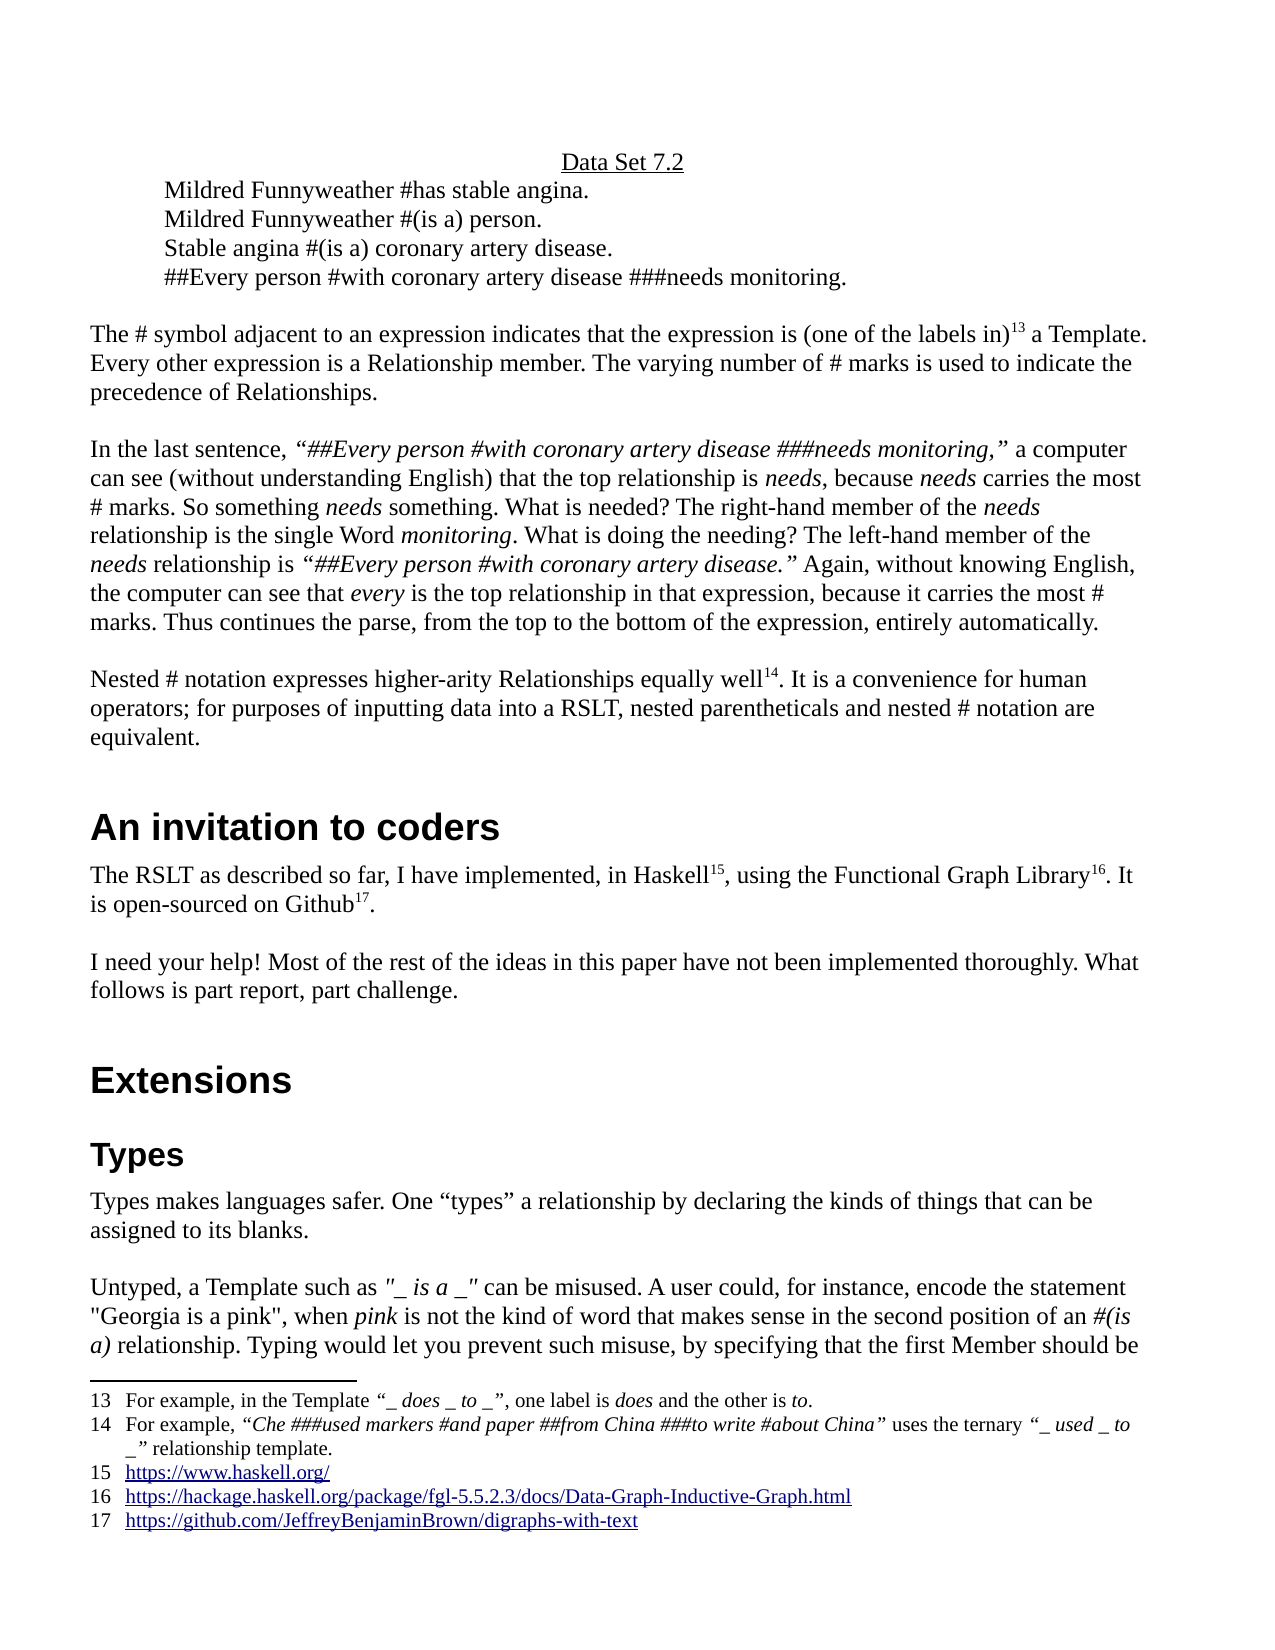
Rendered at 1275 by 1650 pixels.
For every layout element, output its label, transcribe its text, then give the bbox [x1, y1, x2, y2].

subtitle An invitation to coders [90, 804, 1155, 848]
text Types makes languages safer. One “types” a relationship by declaring the kinds of things that can be assigned to its blanks. [90, 1186, 1155, 1244]
text https://hackage.haskell.org/package/fgl-5.5.2.3/docs/Data-Graph-Inductive-Graph.html [90, 1484, 1155, 1508]
text ##Every person #with coronary artery disease ###needs monitoring. [90, 262, 1155, 291]
text Data Set 7.2 [90, 147, 1155, 176]
text https://github.com/JeffreyBenjaminBrown/digraphs-with-text [90, 1508, 1155, 1532]
text Stable angina #(is a) coronary artery disease. [90, 233, 1155, 262]
text Mildred Funnyweather #has stable angina. [90, 176, 1155, 204]
text For example, in the Template “_ does _ to _”, one label is does and the other is to. [90, 1387, 1155, 1412]
text Nested # notation expresses higher-arity Relationships equally well. It is a convenience for human operators; for purposes of inputting data into a RSLT, nested parentheticals and nested # notation are equivalent. [90, 664, 1155, 751]
subtitle Extensions [90, 1058, 1155, 1102]
text The # symbol adjacent to an expression indicates that the expression is (one of the labels in) a Template. Every other expression is a Relationship member. The varying number of # marks is used to indicate the precedence of Relationships. [90, 319, 1155, 406]
text Untyped, a Template such as "_ is a _" can be misused. A user could, for instance, encode the statement "Georgia is a pink", when pink is not the kind of word that makes sense in the second position of an #(is a) relationship. Typing would let you prevent such misuse, by specifying that the first Member should be [90, 1272, 1155, 1359]
text https://www.haskell.org/ [90, 1460, 1155, 1484]
subtitle Types [90, 1135, 1155, 1174]
text In the last sentence, “##Every person #with coronary artery disease ###needs monitoring,” a computer can see (without understanding English) that the top relationship is needs, because needs carries the most # marks. So something needs something. What is needed? The right-hand member of the needs relationship is the single Word monitoring. What is doing the needing? The left-hand member of the needs relationship is “##Every person #with coronary artery disease.” Again, without knowing English, the computer can see that every is the top relationship in that expression, because it carries the most # marks. Thus continues the parse, from the top to the bottom of the expression, entirely automatically. [90, 434, 1155, 636]
text Mildred Funnyweather #(is a) person. [90, 204, 1155, 233]
text The RSLT as described so far, I have implemented, in Haskell, using the Functional Graph Library. It is open-sourced on Github. [90, 861, 1155, 918]
text I need your help! Most of the rest of the ideas in this paper have not been implemented thoroughly. What follows is part report, part challenge. [90, 947, 1155, 1004]
text For example, “Che ###used markers #and paper ##from China ###to write #about China” uses the ternary “_ used _ to _” relationship template. [90, 1412, 1155, 1460]
